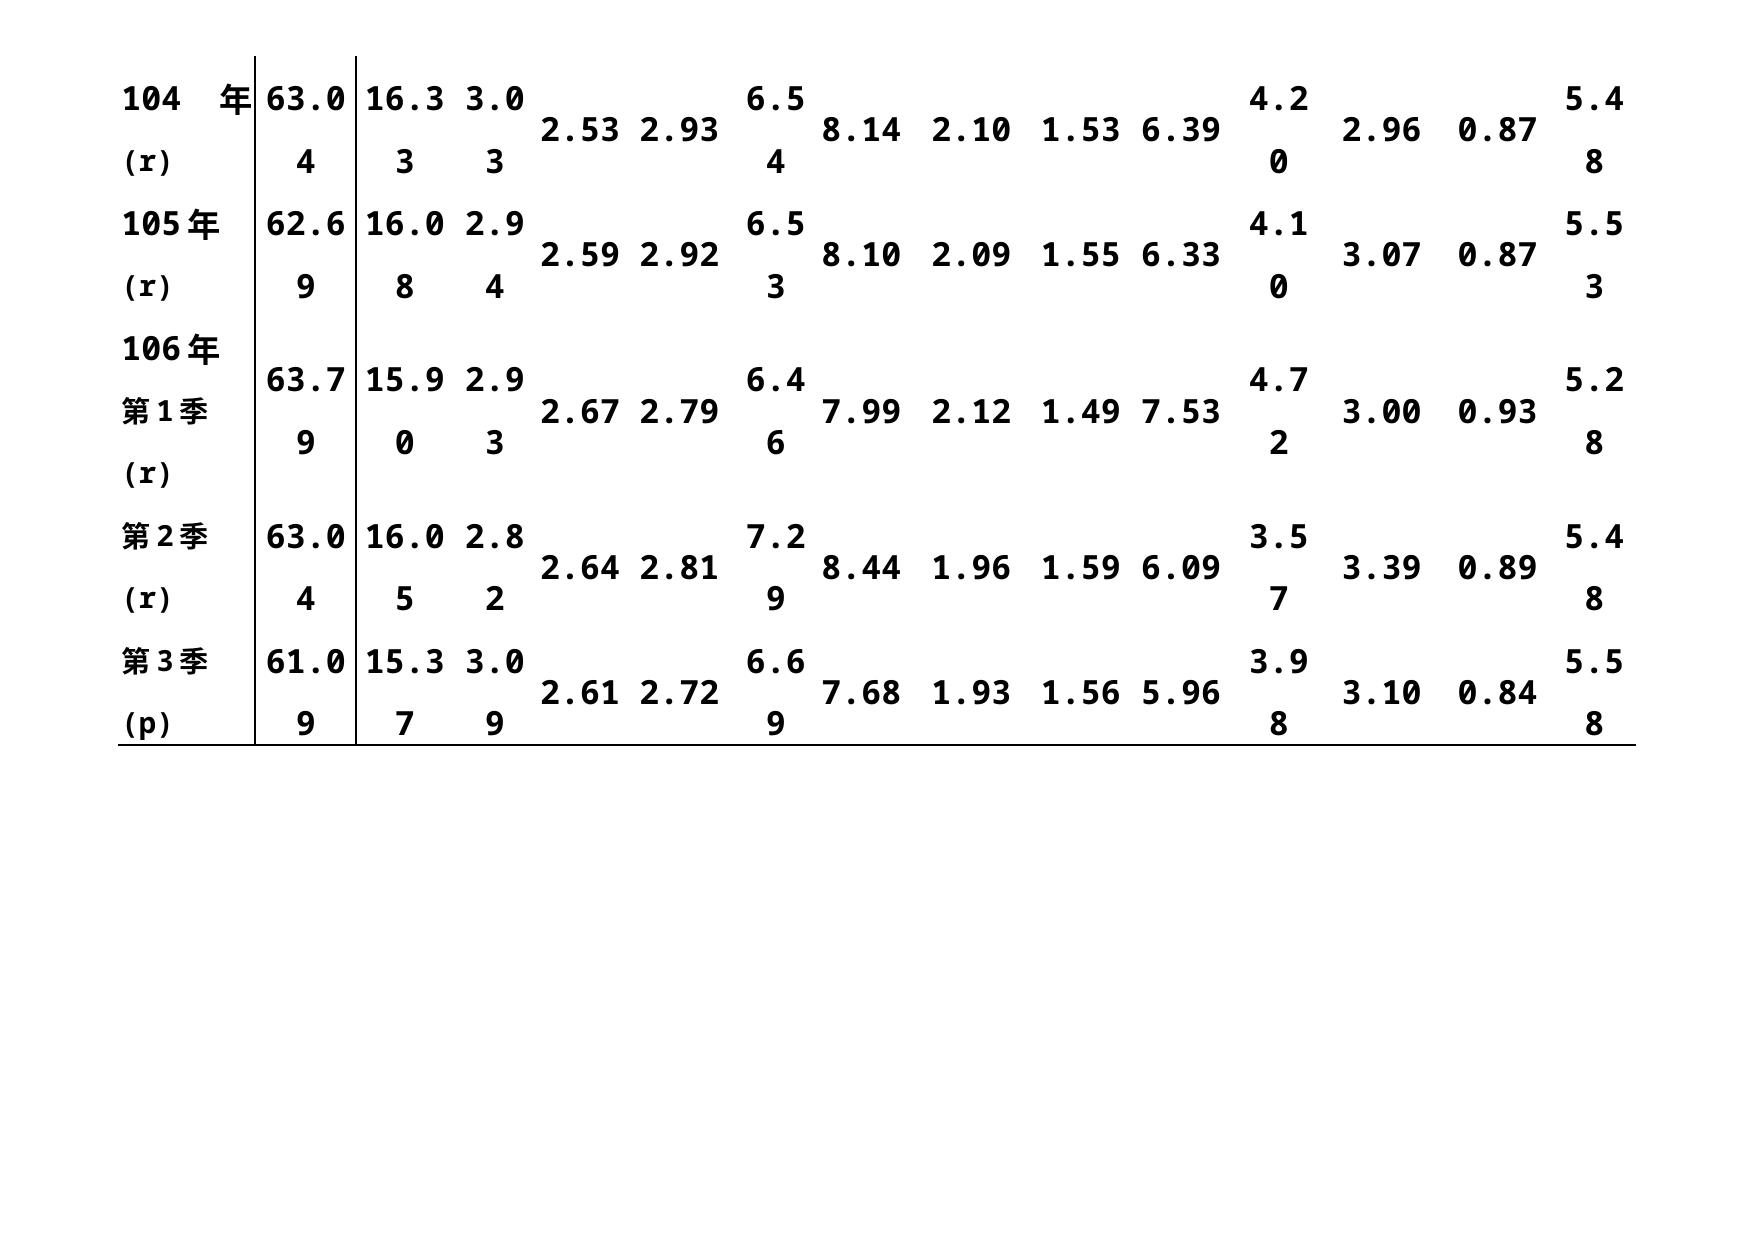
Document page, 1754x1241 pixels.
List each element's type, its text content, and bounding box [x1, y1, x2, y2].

table_cell 5.48 [1552, 56, 1636, 181]
table_cell 1.96 [905, 494, 1037, 618]
table_cell 5.58 [1552, 619, 1636, 743]
table_cell 3.10 [1320, 619, 1443, 743]
table_cell 5.48 [1552, 494, 1636, 618]
table_cell 63.79 [256, 306, 355, 493]
table_cell 3.00 [1320, 306, 1443, 493]
table_cell 16.33 [357, 56, 453, 181]
table_cell 5.28 [1552, 306, 1636, 493]
table_cell 1.53 [1037, 56, 1124, 181]
table_cell 6.53 [735, 181, 816, 306]
table_cell 8.14 [816, 56, 905, 181]
table_cell 16.05 [357, 494, 453, 618]
table_cell 3.03 [453, 56, 536, 181]
table_cell 1.49 [1037, 306, 1124, 493]
table_cell 2.93 [453, 306, 536, 493]
table_cell 15.90 [357, 306, 453, 493]
table_cell 105年(r) [118, 181, 254, 306]
table_cell 8.10 [816, 181, 905, 306]
table_cell 0.89 [1443, 494, 1552, 618]
table_cell 1.93 [905, 619, 1037, 743]
table_cell 4.10 [1238, 181, 1320, 306]
table_cell 第3季(p) [118, 619, 254, 743]
table_cell 1.55 [1037, 181, 1124, 306]
table_cell 2.61 [536, 619, 624, 743]
table_cell 3.57 [1238, 494, 1320, 618]
table_cell 0.93 [1443, 306, 1552, 493]
table_cell 6.33 [1124, 181, 1237, 306]
table_cell 62.69 [256, 181, 355, 306]
table_cell 2.72 [624, 619, 734, 743]
table_cell 6.39 [1124, 56, 1237, 181]
table_cell 4.72 [1238, 306, 1320, 493]
table_cell 6.69 [735, 619, 816, 743]
table_cell 7.29 [735, 494, 816, 618]
table_cell 2.92 [624, 181, 734, 306]
table_cell 第2季(r) [118, 494, 254, 618]
table_cell 2.81 [624, 494, 734, 618]
table_cell 3.98 [1238, 619, 1320, 743]
table_cell 1.56 [1037, 619, 1124, 743]
table_cell 2.53 [536, 56, 624, 181]
table_cell 5.96 [1124, 619, 1237, 743]
table_cell 2.67 [536, 306, 624, 493]
table_cell 2.12 [905, 306, 1037, 493]
table_cell 2.10 [905, 56, 1037, 181]
table_cell 6.09 [1124, 494, 1237, 618]
table_cell 16.08 [357, 181, 453, 306]
table_cell 104年(r) [118, 56, 254, 181]
table_cell 0.84 [1443, 619, 1552, 743]
table_cell 3.07 [1320, 181, 1443, 306]
table_cell 15.37 [357, 619, 453, 743]
table_cell 63.04 [256, 494, 355, 618]
table_cell 3.09 [453, 619, 536, 743]
table_cell 5.53 [1552, 181, 1636, 306]
table_cell 7.68 [816, 619, 905, 743]
table_cell 63.04 [256, 56, 355, 181]
table_cell 61.09 [256, 619, 355, 743]
table_cell 4.20 [1238, 56, 1320, 181]
table_cell 0.87 [1443, 56, 1552, 181]
table_cell 2.79 [624, 306, 734, 493]
table_cell 7.53 [1124, 306, 1237, 493]
table_cell 2.94 [453, 181, 536, 306]
table_cell 3.39 [1320, 494, 1443, 618]
table_cell 2.09 [905, 181, 1037, 306]
table_cell 6.46 [735, 306, 816, 493]
table_cell 2.64 [536, 494, 624, 618]
table_cell 2.59 [536, 181, 624, 306]
table_cell 2.93 [624, 56, 734, 181]
table_cell 2.96 [1320, 56, 1443, 181]
table_cell 8.44 [816, 494, 905, 618]
table_cell 106年 第1季(r) [118, 306, 254, 493]
table_cell 1.59 [1037, 494, 1124, 618]
table_cell 0.87 [1443, 181, 1552, 306]
table_cell 2.82 [453, 494, 536, 618]
table_cell 7.99 [816, 306, 905, 493]
table_cell 6.54 [735, 56, 816, 181]
